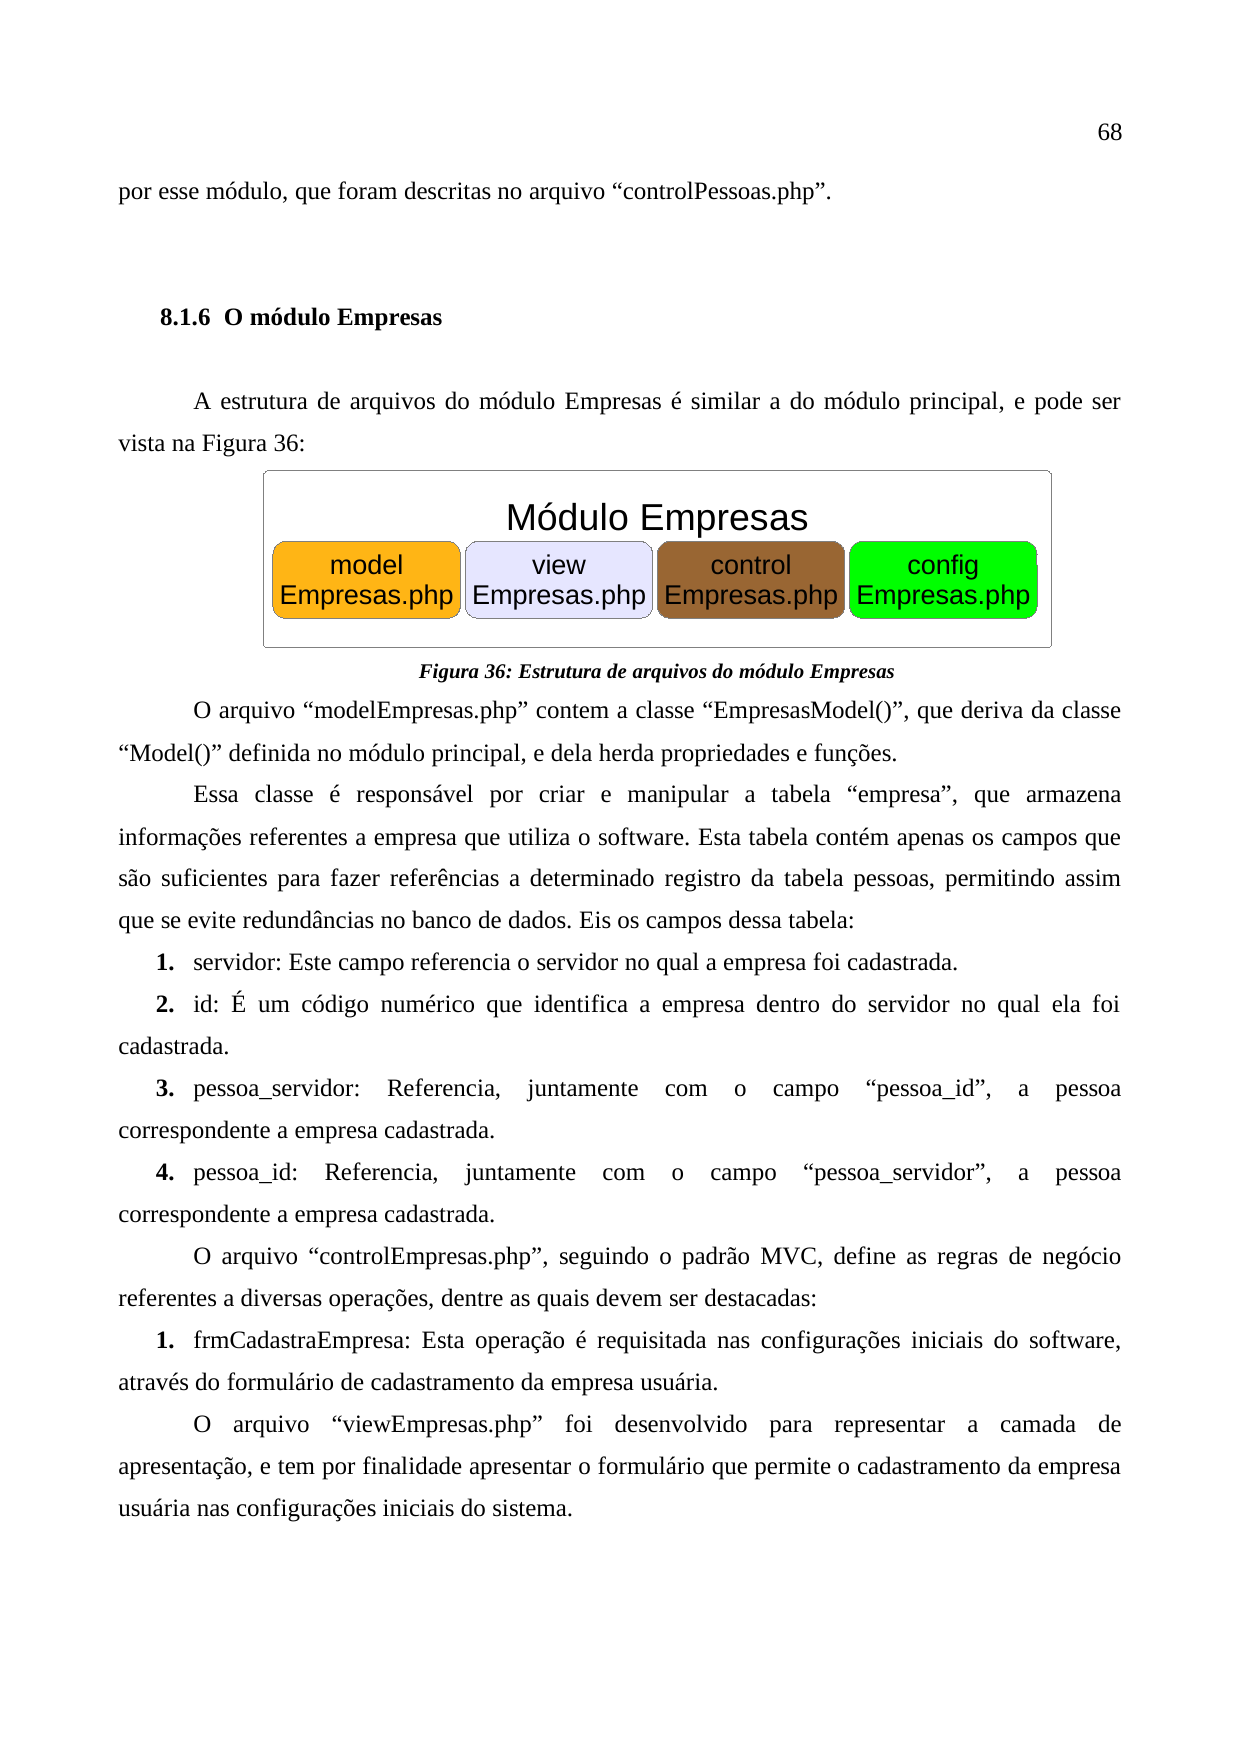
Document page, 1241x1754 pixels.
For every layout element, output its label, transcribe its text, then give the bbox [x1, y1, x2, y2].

text por esse módulo, que foram descritas no arquivo “controlPessoas.php”. [118, 177, 1122, 205]
text O arquivo “modelEmpresas.php” contem a classe “EmpresasModel()”, que deriva da classe “Model()” definida no módulo principal, e dela herda propriedades e funções. [118, 696, 1122, 766]
text Essa classe é responsável por criar e manipular a tabela “empresa”, que armazena informações referentes a empresa que utiliza o software. Esta tabela contém apenas os campos que são suficientes para fazer referências a determinado registro da tabela pessoas, permitindo assim que se evite redundâncias no banco de dados. Eis os campos dessa tabela: [118, 780, 1122, 934]
list pessoa_id: Referencia, juntamente com o campo “pessoa_servidor”, a pessoa correspondente a empresa cadastrada. [118, 1158, 1122, 1228]
list frmCadastraEmpresa: Esta operação é requisitada nas configurações iniciais do software, através do formulário de cadastramento da empresa usuária. [118, 1326, 1122, 1396]
list pessoa_servidor: Referencia, juntamente com o campo “pessoa_id”, a pessoa correspondente a empresa cadastrada. [118, 1074, 1122, 1144]
list servidor: Este campo referencia o servidor no qual a empresa foi cadastrada. [118, 948, 1122, 976]
subtitle O módulo Empresas [153, 302, 1122, 331]
text Figura 36: Estrutura de arquivos do módulo Empresas [263, 646, 1052, 682]
text O arquivo “viewEmpresas.php” foi desenvolvido para representar a camada de apresentação, e tem por finalidade apresentar o formulário que permite o cadastramento da empresa usuária nas configurações iniciais do sistema. [118, 1410, 1122, 1522]
list id: É um código numérico que identifica a empresa dentro do servidor no qual ela foi cadastrada. [118, 990, 1122, 1060]
text A estrutura de arquivos do módulo Empresas é similar a do módulo principal, e pode ser vista na Figura 36: [118, 387, 1122, 457]
text O arquivo “controlEmpresas.php”, seguindo o padrão MVC, define as regras de negócio referentes a diversas operações, dentre as quais devem ser destacadas: [118, 1242, 1122, 1312]
